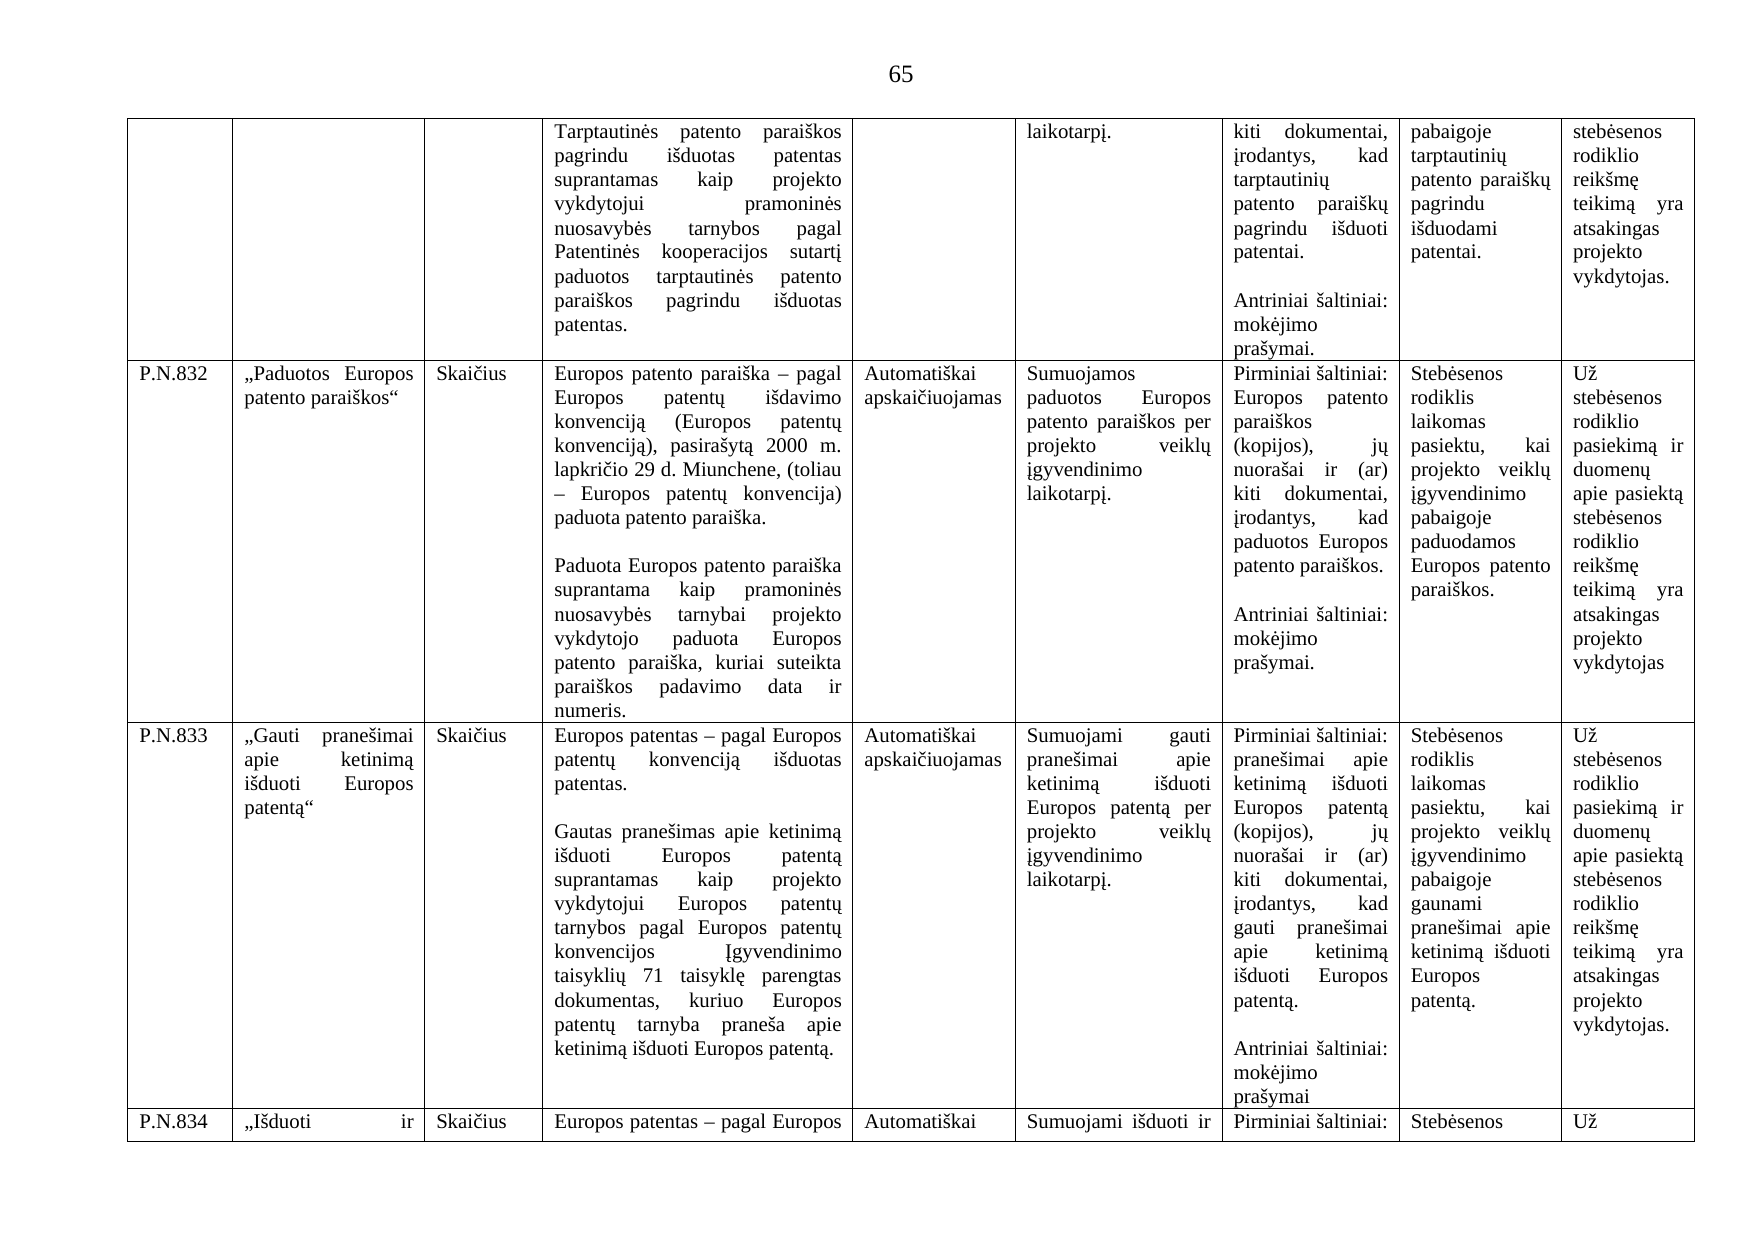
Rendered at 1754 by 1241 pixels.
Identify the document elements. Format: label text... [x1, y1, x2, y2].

table_cell Sumuojami išduoti ir [1016, 1109, 1222, 1141]
table_cell Europos patentas – pagal Europos patentų konvenciją išduotas patentas. Gautas pranešimas apie ketinimą išduoti Europos patentą suprantamas kaip projekto vykdytojui Europos patentų tarnybos pagal Europos patentų konvencijos Įgyvendinimo taisyklių 71 taisyklę parengtas dokumentas, kuriuo Europos patentų tarnyba praneša apie ketinimą išduoti Europos patentą. [543, 723, 852, 1108]
table_cell stebėsenos rodiklio reikšmę teikimą yra atsakingas projekto vykdytojas. [1562, 119, 1694, 360]
table_cell „Paduotos Europos patento paraiškos“ [233, 361, 424, 722]
table_cell Automatiškai apskaičiuojamas [853, 361, 1015, 722]
table_cell Skaičius [425, 1109, 542, 1141]
table_cell Skaičius [425, 361, 542, 722]
table_cell „Gauti pranešimai apie ketinimą išduoti Europos patentą“ [233, 723, 424, 1108]
table_cell P.N.832 [128, 361, 232, 722]
table_cell pabaigoje tarptautinių patento paraiškų pagrindu išduodami patentai. [1400, 119, 1561, 360]
table_cell Sumuojamos paduotos Europos patento paraiškos per projekto veiklų įgyvendinimo laikotarpį. [1016, 361, 1222, 722]
table_cell Skaičius [425, 723, 542, 1108]
table_cell laikotarpį. [1016, 119, 1222, 360]
table_cell „Išduoti ir [233, 1109, 424, 1141]
table_cell Sumuojami gauti pranešimai apie ketinimą išduoti Europos patentą per projekto veiklų įgyvendinimo laikotarpį. [1016, 723, 1222, 1108]
table_cell Pirminiai šaltiniai: pranešimai apie ketinimą išduoti Europos patentą (kopijos), jų nuorašai ir (ar) kiti dokumentai, įrodantys, kad gauti pranešimai apie ketinimą išduoti Europos patentą. Antriniai šaltiniai: mokėjimo prašymai [1223, 723, 1399, 1108]
table_cell Stebėsenos rodiklis laikomas pasiektu, kai projekto veiklų įgyvendinimo pabaigoje paduodamos Europos patento paraiškos. [1400, 361, 1561, 722]
table_cell Automatiškai apskaičiuojamas [853, 723, 1015, 1108]
table_cell Už stebėsenos rodiklio pasiekimą ir duomenų apie pasiektą stebėsenos rodiklio reikšmę teikimą yra atsakingas projekto vykdytojas. [1562, 723, 1694, 1108]
table_cell P.N.833 [128, 723, 232, 1108]
table_cell [853, 119, 1015, 360]
table_cell Už [1562, 1109, 1694, 1141]
table_cell Tarptautinės patento paraiškos pagrindu išduotas patentas suprantamas kaip projekto vykdytojui pramoninės nuosavybės tarnybos pagal Patentinės kooperacijos sutartį paduotos tarptautinės patento paraiškos pagrindu išduotas patentas. [543, 119, 852, 360]
table_cell Automatiškai [853, 1109, 1015, 1141]
table_cell Europos patento paraiška – pagal Europos patentų išdavimo konvenciją (Europos patentų konvenciją), pasirašytą 2000 m. lapkričio 29 d. Miunchene, (toliau – Europos patentų konvencija) paduota patento paraiška. Paduota Europos patento paraiška suprantama kaip pramoninės nuosavybės tarnybai projekto vykdytojo paduota Europos patento paraiška, kuriai suteikta paraiškos padavimo data ir numeris. [543, 361, 852, 722]
table_cell [128, 119, 232, 360]
table_cell Pirminiai šaltiniai: Europos patento paraiškos (kopijos), jų nuorašai ir (ar) kiti dokumentai, įrodantys, kad paduotos Europos patento paraiškos. Antriniai šaltiniai: mokėjimo prašymai. [1223, 361, 1399, 722]
table_cell Stebėsenos rodiklis laikomas pasiektu, kai projekto veiklų įgyvendinimo pabaigoje gaunami pranešimai apie ketinimą išduoti Europos patentą. [1400, 723, 1561, 1108]
table_cell kiti dokumentai, įrodantys, kad tarptautinių patento paraiškų pagrindu išduoti patentai. Antriniai šaltiniai: mokėjimo prašymai. [1223, 119, 1399, 360]
table_cell [425, 119, 542, 360]
table_cell Už stebėsenos rodiklio pasiekimą ir duomenų apie pasiektą stebėsenos rodiklio reikšmę teikimą yra atsakingas projekto vykdytojas [1562, 361, 1694, 722]
table_cell P.N.834 [128, 1109, 232, 1141]
table_cell Pirminiai šaltiniai: [1223, 1109, 1399, 1141]
table_cell Europos patentas – pagal Europos [543, 1109, 852, 1141]
table_cell Stebėsenos [1400, 1109, 1561, 1141]
table_cell [233, 119, 424, 360]
